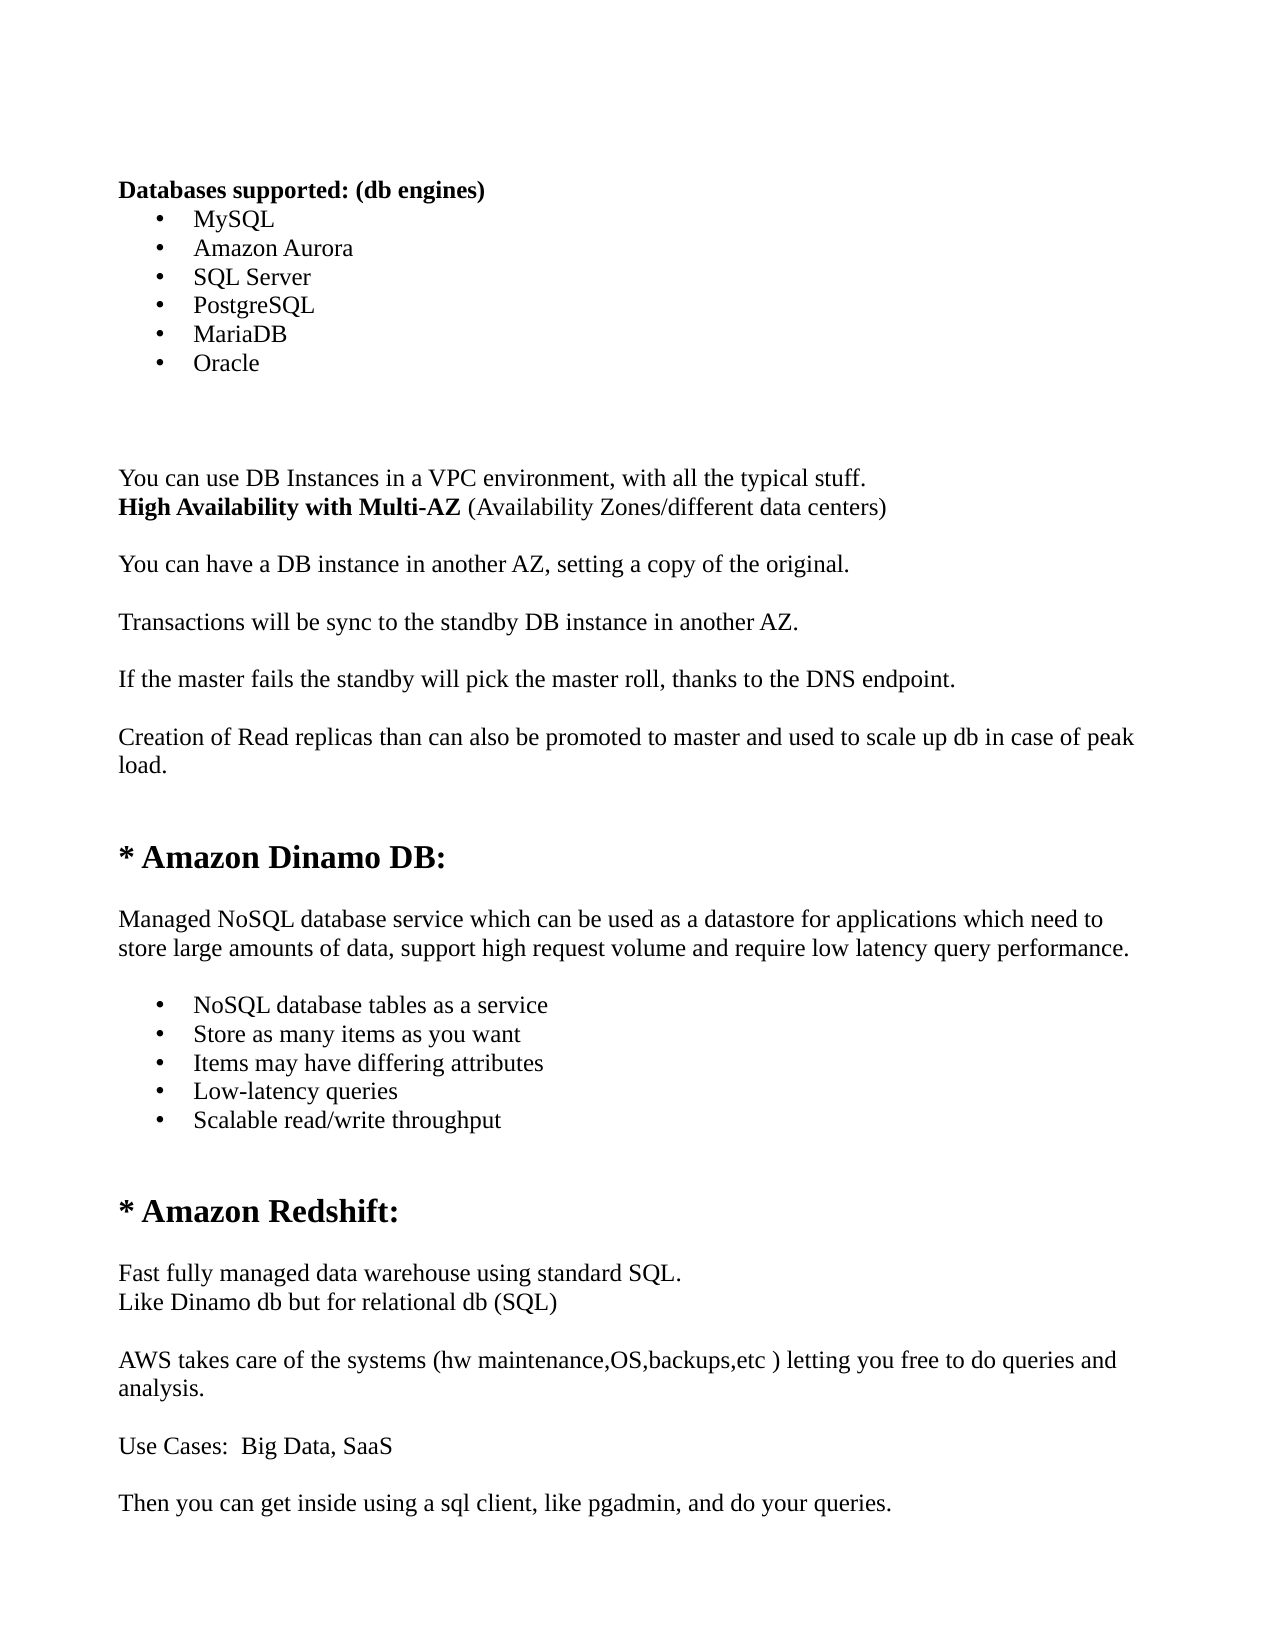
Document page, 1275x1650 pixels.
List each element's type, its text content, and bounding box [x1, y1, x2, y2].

text You can have a DB instance in another AZ, setting a copy of the original. [118, 549, 1157, 578]
text AWS takes care of the systems (hw maintenance,OS,backups,etc ) letting you free to do queries and analysis. [118, 1345, 1157, 1402]
list NoSQL database tables as a service [156, 990, 1157, 1019]
text Like Dinamo db but for relational db (SQL) [118, 1287, 1157, 1316]
list SQL Server [156, 262, 1157, 291]
text Fast fully managed data warehouse using standard SQL. [118, 1258, 1157, 1287]
list PostgreSQL [156, 291, 1157, 319]
list Store as many items as you want [156, 1019, 1157, 1048]
list Scalable read/write throughput [156, 1105, 1157, 1134]
list Low-latency queries [156, 1076, 1157, 1105]
text Use Cases: Big Data, SaaS [118, 1431, 1157, 1460]
text Transactions will be sync to the standby DB instance in another AZ. [118, 607, 1157, 636]
list MySQL [156, 204, 1157, 233]
list Amazon Aurora [156, 233, 1157, 262]
text You can use DB Instances in a VPC environment, with all the typical stuff. [118, 463, 1157, 492]
list Items may have differing attributes [156, 1048, 1157, 1076]
text Databases supported: (db engines) [118, 176, 1157, 204]
text High Availability with Multi-AZ (Availability Zones/different data centers) [118, 492, 1157, 521]
list Oracle [156, 348, 1157, 377]
text * Amazon Dinamo DB: [118, 837, 1157, 875]
text Managed NoSQL database service which can be used as a datastore for applications which need to store large amounts of data, support high request volume and require low latency query performance. [118, 904, 1157, 961]
text Creation of Read replicas than can also be promoted to master and used to scale up db in case of peak load. [118, 722, 1157, 779]
list MariaDB [156, 319, 1157, 348]
text If the master fails the standby will pick the master roll, thanks to the DNS endpoint. [118, 664, 1157, 693]
text * Amazon Redshift: [118, 1191, 1157, 1230]
text Then you can get inside using a sql client, like pgadmin, and do your queries. [118, 1488, 1157, 1517]
